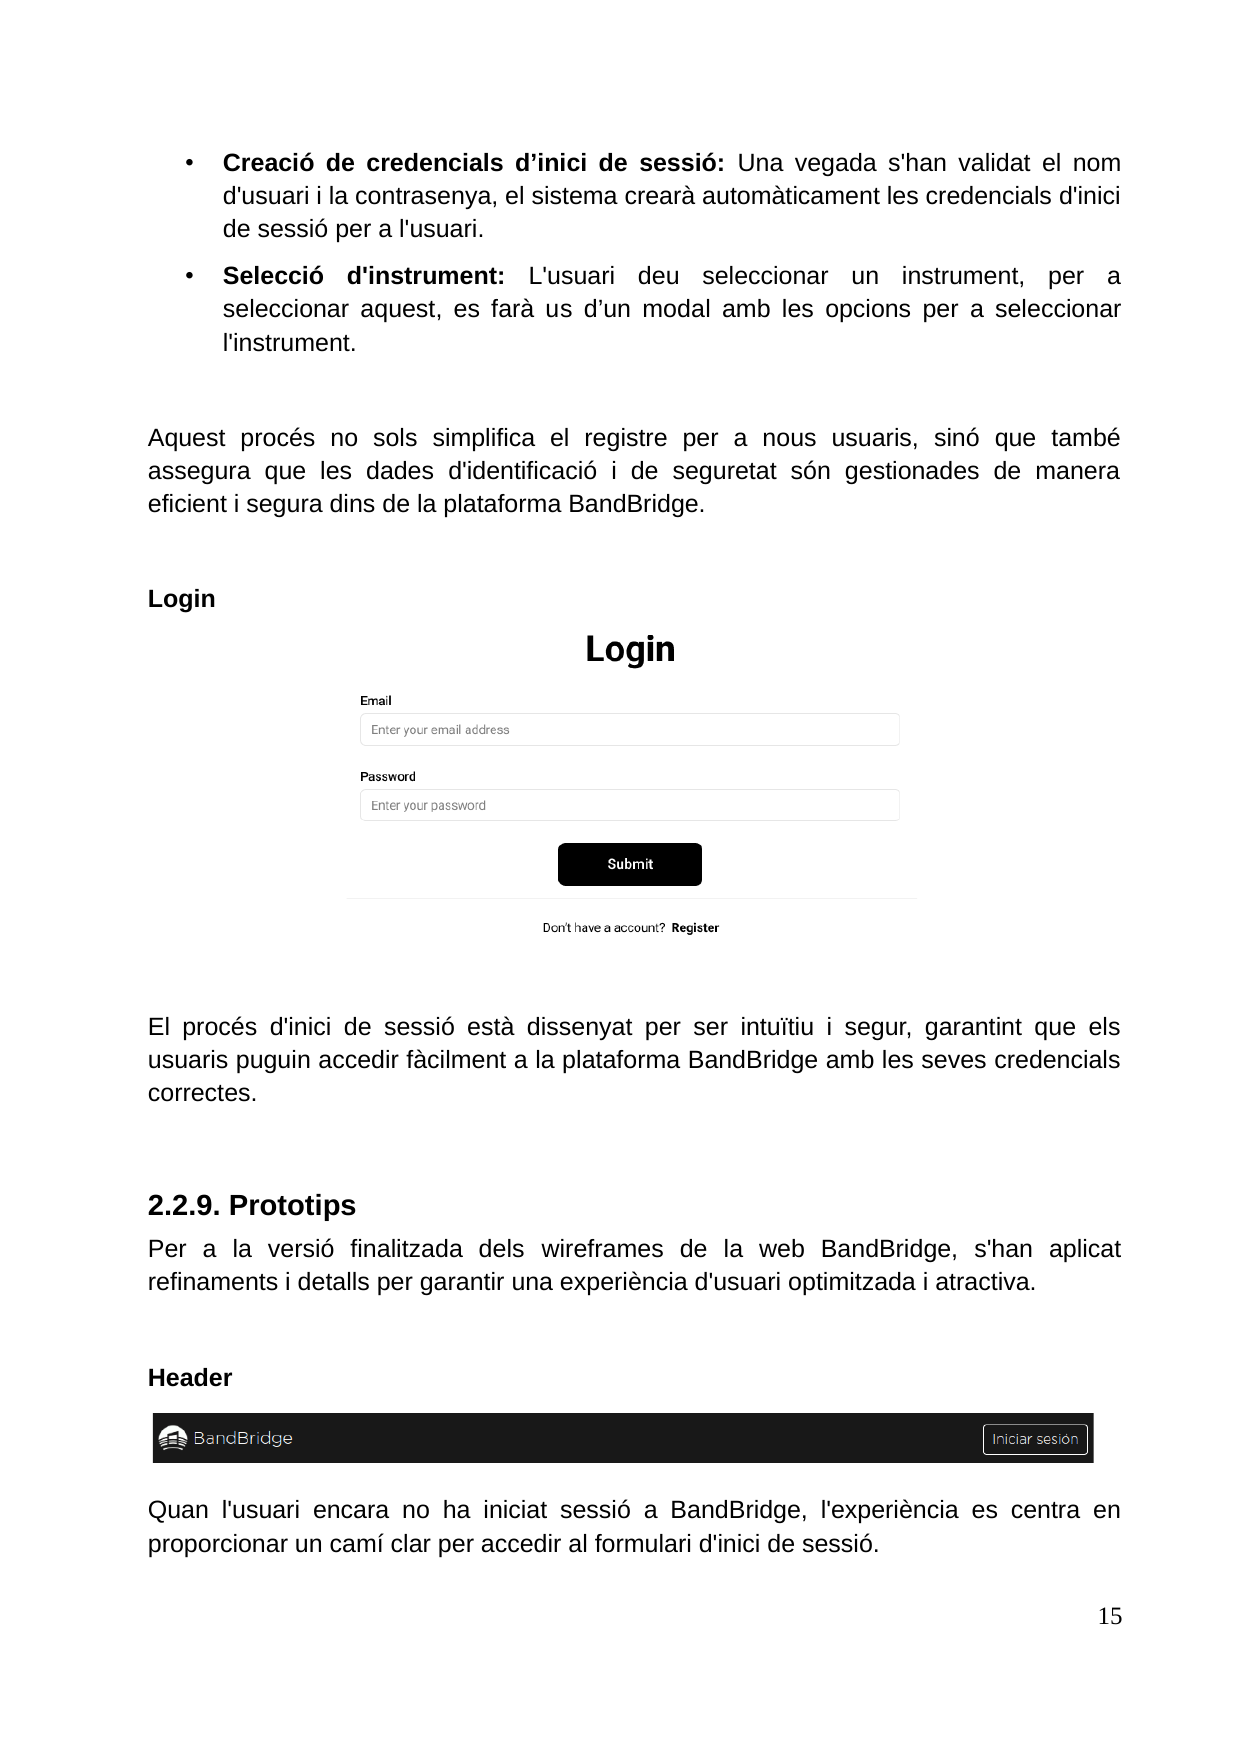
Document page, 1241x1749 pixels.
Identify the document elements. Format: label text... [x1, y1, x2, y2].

text Aquest procés no sols simplifica el registre per a nous usuaris, sinó que també assegura que les dades d'identificació i de seguretat són gestionades de manera eficient i segura dins de la plataforma BandBridge. [148, 423, 1122, 517]
text Quan l'usuari encara no ha iniciat sessió a BandBridge, l'experiència es centra en proporcionar un camí clar per accedir al formulari d'inici de sessió. [148, 1496, 1122, 1557]
subtitle 2.2.9. Prototips [148, 1188, 1122, 1222]
text El procés d'inici de sessió està dissenyat per ser intuïtiu i segur, garantint que els usuaris puguin accedir fàcilment a la plataforma BandBridge amb les seves credencials correctes. [148, 1012, 1122, 1107]
text Per a la versió finalitzada dels wireframes de la web BandBridge, s'han aplicat refinaments i detalls per garantir una experiència d'usuari optimitzada i atractiva. [148, 1234, 1122, 1296]
text Header [148, 1362, 1122, 1391]
picture [375, 635, 896, 953]
list Creació de credencials d’inici de sessió: Una vegada s'han validat el nom d'usuari i la contrasenya, el sistema crearà automàticament les credencials d'inici de sessió per a l'usuari. [185, 148, 1122, 242]
list Selecció d'instrument: L'usuari deu seleccionar un instrument, per a seleccionar aquest, es farà us d’un modal amb les opcions per a seleccionar l'instrument. [185, 261, 1122, 356]
text Login [148, 584, 1122, 613]
